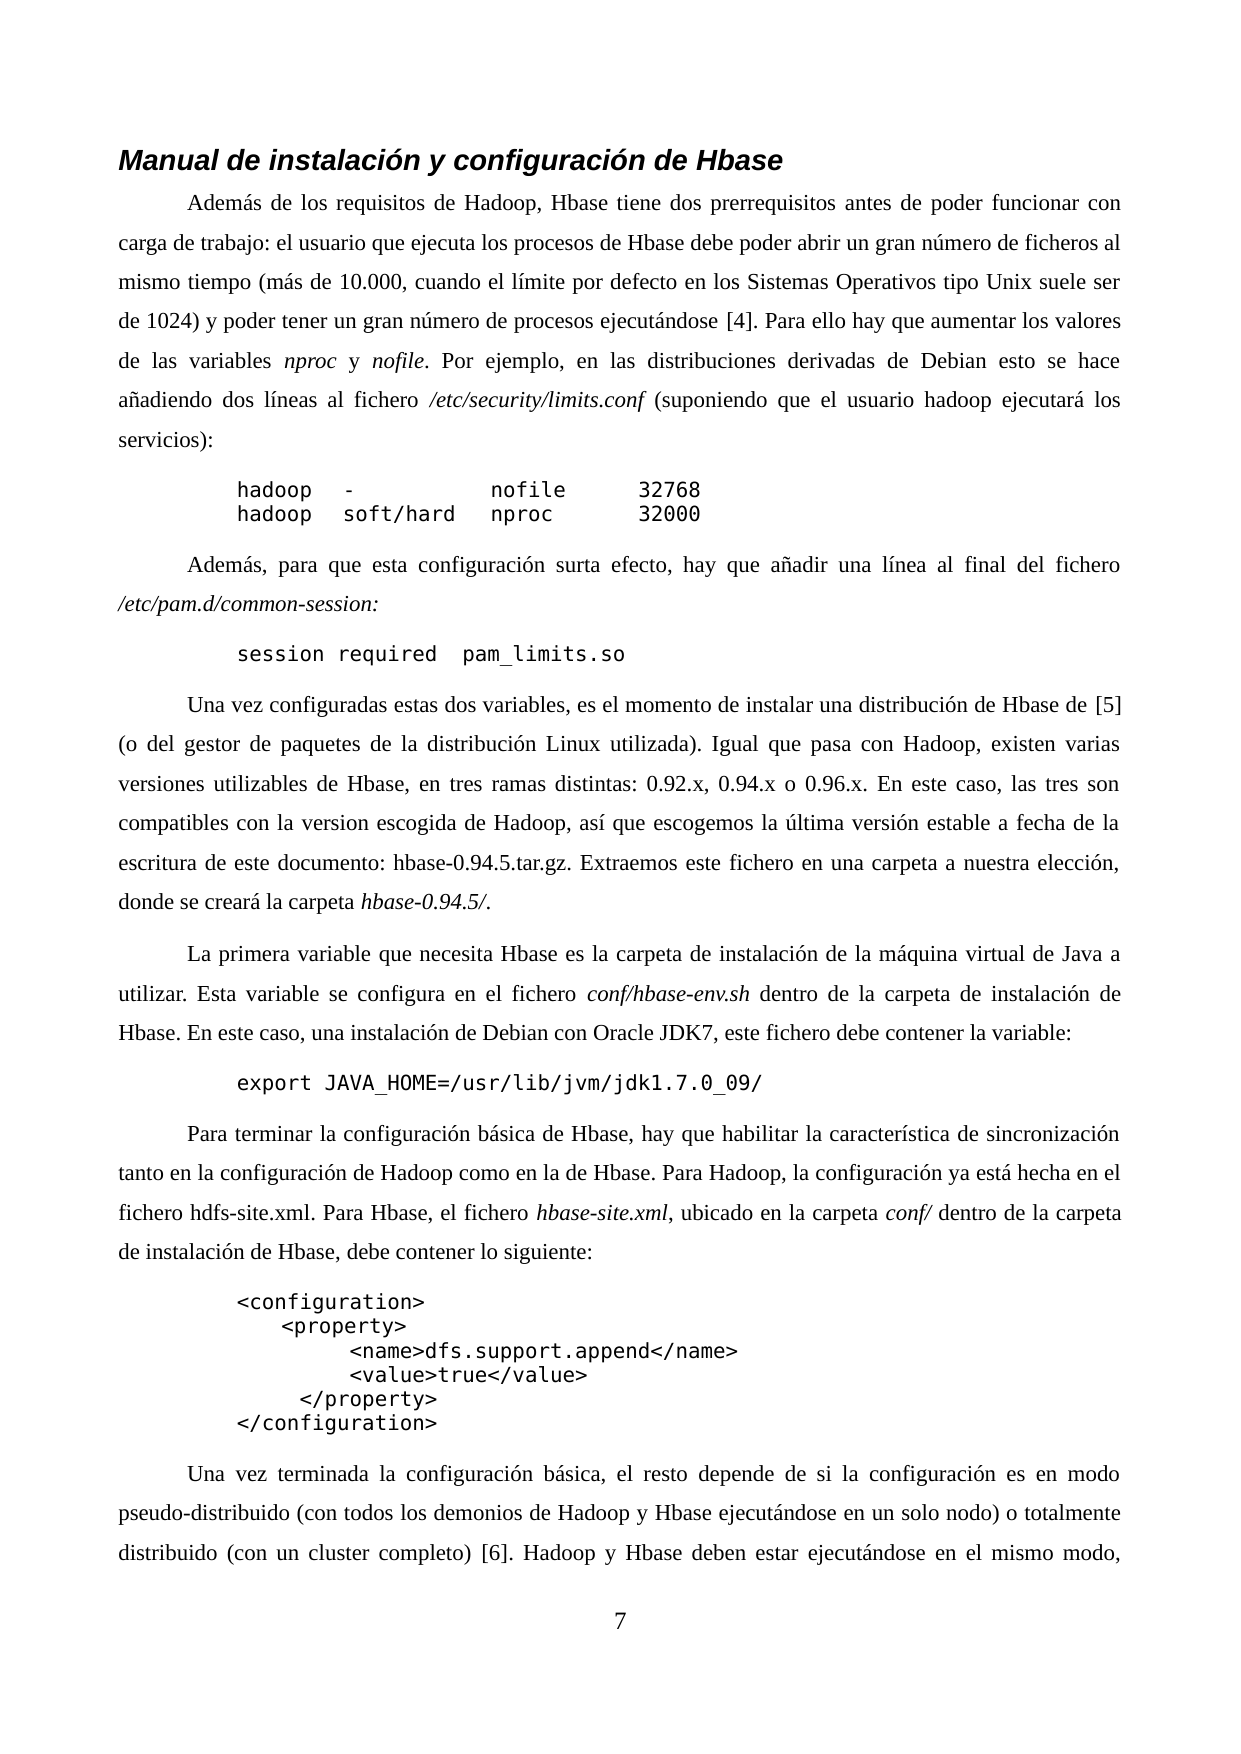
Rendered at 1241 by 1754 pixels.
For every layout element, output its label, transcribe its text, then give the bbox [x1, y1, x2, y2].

text Además de los requisitos de Hadoop, Hbase tiene dos prerrequisitos antes de poder funcionar con carga de trabajo: el usuario que ejecuta los procesos de Hbase debe poder abrir un gran número de ficheros al mismo tiempo (más de 10.000, cuando el límite por defecto en los Sistemas Operativos tipo Unix suele ser de 1024) y poder tener un gran número de procesos ejecutándose [4]. Para ello hay que aumentar los valores de las variables nproc y nofile. Por ejemplo, en las distribuciones derivadas de Debian esto se hace añadiendo dos líneas al fichero /etc/security/limits.conf (suponiendo que el usuario hadoop ejecutará los servicios): [118, 189, 1122, 452]
text <name>dfs.support.append</name> [195, 1339, 1045, 1363]
subtitle Manual de instalación y configuración de Hbase [118, 143, 1122, 177]
text <configuration> [195, 1290, 1045, 1314]
text Además, para que esta configuración surta efecto, hay que añadir una línea al final del fichero /etc/pam.d/common-session: [118, 551, 1122, 617]
text <property> [195, 1314, 1045, 1339]
text </property> [195, 1387, 1045, 1411]
text hadoop - nofile 32768 [195, 478, 1045, 502]
text session required pam_limits.so [195, 642, 1045, 667]
text </configuration> [195, 1411, 1045, 1436]
text Una vez configuradas estas dos variables, es el momento de instalar una distribución de Hbase de [5] (o del gestor de paquetes de la distribución Linux utilizada). Igual que pasa con Hadoop, existen varias versiones utilizables de Hbase, en tres ramas distintas: 0.92.x, 0.94.x o 0.96.x. En este caso, las tres son compatibles con la version escogida de Hadoop, así que escogemos la última versión estable a fecha de la escritura de este documento: hbase-0.94.5.tar.gz. Extraemos este fichero en una carpeta a nuestra elección, donde se creará la carpeta hbase-0.94.5/. [118, 691, 1122, 914]
text <value>true</value> [195, 1363, 1045, 1387]
text La primera variable que necesita Hbase es la carpeta de instalación de la máquina virtual de Java a utilizar. Esta variable se configura en el fichero conf/hbase-env.sh dentro de la carpeta de instalación de Hbase. En este caso, una instalación de Debian con Oracle JDK7, este fichero debe contener la variable: [118, 940, 1122, 1046]
text export JAVA_HOME=/usr/lib/jvm/jdk1.7.0_09/ [195, 1071, 1045, 1095]
text hadoop soft/hard nproc 32000 [195, 502, 1045, 527]
text Para terminar la configuración básica de Hbase, hay que habilitar la característica de sincronización tanto en la configuración de Hadoop como en la de Hbase. Para Hadoop, la configuración ya está hecha en el fichero hdfs-site.xml. Para Hbase, el fichero hbase-site.xml, ubicado en la carpeta conf/ dentro de la carpeta de instalación de Hbase, debe contener lo siguiente: [118, 1120, 1122, 1264]
text Una vez terminada la configuración básica, el resto depende de si la configuración es en modo pseudo-distribuido (con todos los demonios de Hadoop y Hbase ejecutándose en un solo nodo) o totalmente distribuido (con un cluster completo) [6]. Hadoop y Hbase deben estar ejecutándose en el mismo modo, [118, 1460, 1122, 1565]
